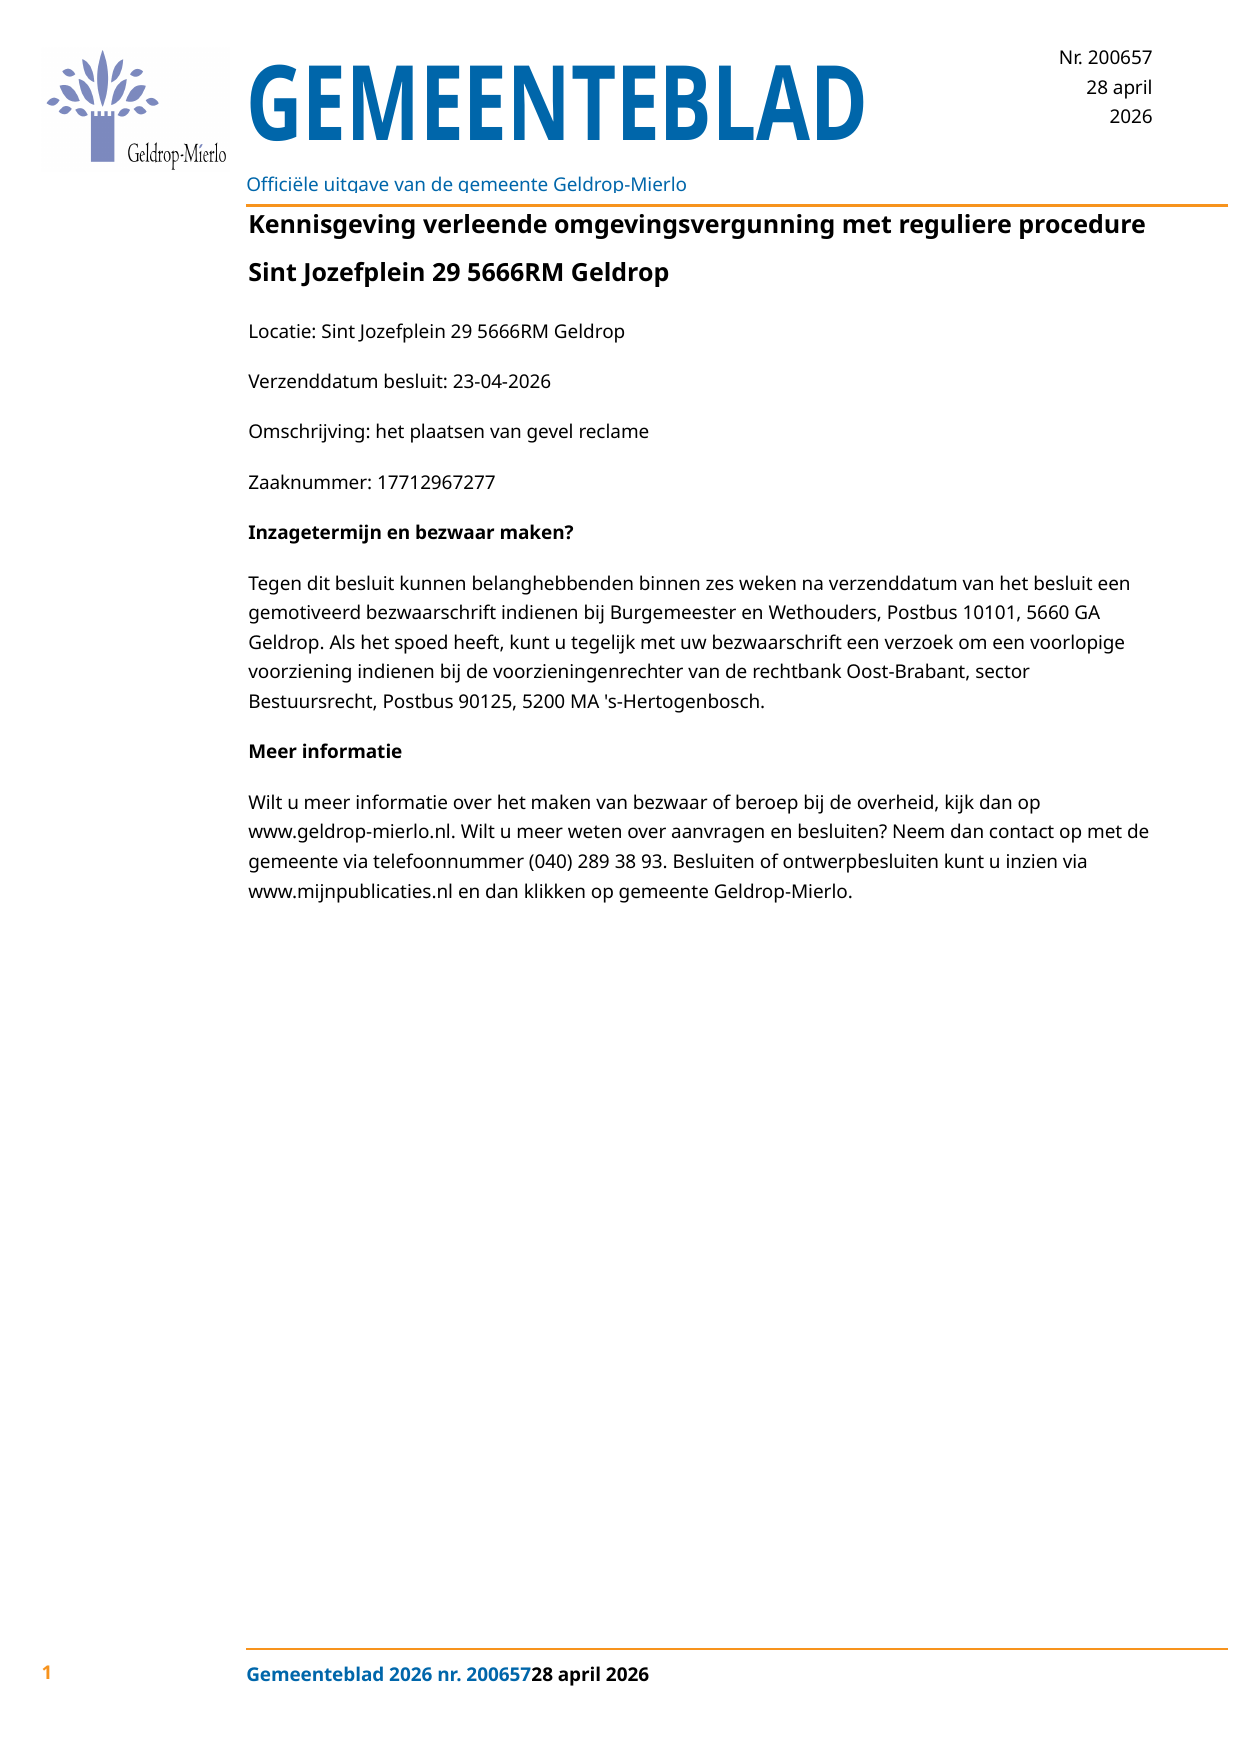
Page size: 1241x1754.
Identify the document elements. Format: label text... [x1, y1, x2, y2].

text Tegen dit besluit kunnen belanghebbenden binnen zes weken na verzenddatum van het besluit een gemotiveerd bezwaarschrift indienen bij Burgemeester en Wethouders, Postbus 10101, 5660 GA Geldrop. Als het spoed heeft, kunt u tegelijk met uw bezwaarschrift een verzoek om een voorlopige voorziening indienen bij de voorzieningenrechter van de rechtbank Oost-Brabant, sector Bestuursrecht, Postbus 90125, 5200 MA 's-Hertogenbosch. [248, 570, 1152, 714]
text Zaaknummer: 17712967277 [248, 469, 1152, 495]
text Kennisgeving verleende omgevingsvergunning met reguliere procedure Sint Jozefplein 29 5666RM Geldrop [248, 207, 1152, 288]
text Locatie: Sint Jozefplein 29 5666RM Geldrop [248, 318, 1152, 344]
picture [41, 47, 231, 172]
text Meer informatie [248, 739, 1152, 764]
text Inzagetermijn en bezwaar maken? [248, 519, 1152, 545]
text Verzenddatum besluit: 23-04-2026 [248, 368, 1152, 394]
text Wilt u meer informatie over het maken van bezwaar of beroep bij de overheid, kijk dan op www.geldrop-mierlo.nl. Wilt u meer weten over aanvragen en besluiten? Neem dan contact op met de gemeente via telefoonnummer (040) 289 38 93. Besluiten of ontwerpbesluiten kunt u inzien via www.mijnpublicaties.nl en dan klikken op gemeente Geldrop-Mierlo. [248, 789, 1152, 904]
text Omschrijving: het plaatsen van gevel reclame [248, 419, 1152, 444]
